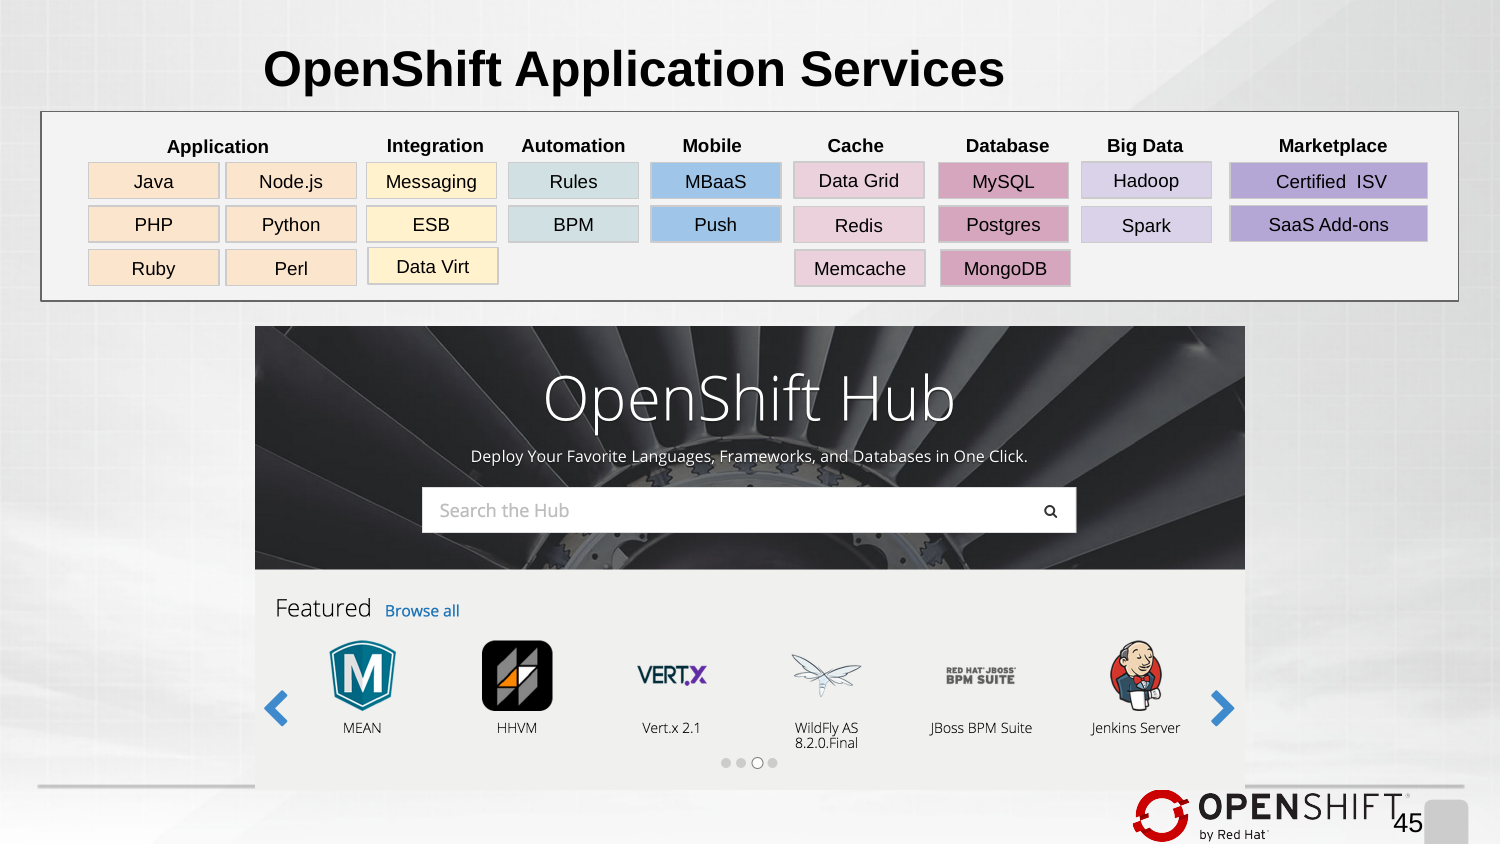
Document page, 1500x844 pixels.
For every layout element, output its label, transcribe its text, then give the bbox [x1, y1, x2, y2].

text_box BPM [508, 206, 639, 243]
slide_number [1378, 789, 1469, 844]
text_box [41, 111, 1459, 302]
text_box MongoDB [940, 250, 1071, 287]
text_box MBaaS [650, 163, 781, 199]
text_box Perl [226, 249, 357, 286]
text_box Hadoop [1081, 163, 1212, 198]
text_box ESB [366, 206, 497, 243]
text_box Memcache [795, 249, 926, 286]
text_box Ruby [88, 249, 219, 286]
text_box Application [138, 127, 304, 164]
picture [0, 0, 1500, 844]
text_box Automation [497, 126, 636, 163]
text_box Marketplace [1256, 126, 1410, 162]
text_box MySQL [938, 163, 1069, 199]
text_box Postgres [938, 206, 1069, 243]
text_box Node.js [226, 162, 357, 199]
text_box Data Virt [367, 247, 498, 284]
text_box Mobile [636, 126, 779, 163]
text_box Certified ISV [1229, 162, 1428, 199]
text_box Cache [779, 126, 933, 163]
text_box Messaging [366, 163, 497, 199]
text_box SaaS Add-ons [1229, 205, 1428, 242]
text_box PHP [88, 206, 219, 243]
text_box Python [226, 206, 357, 243]
text_box Big Data [1069, 126, 1222, 163]
text_box Redis [793, 206, 924, 243]
text_box Spark [1081, 206, 1212, 243]
text_box Rules [508, 163, 639, 199]
text_box Data Grid [793, 163, 924, 198]
title OpenShift Application Services [248, 7, 1252, 111]
text_box Push [650, 206, 781, 243]
text_box Java [88, 162, 219, 199]
text_box Database [933, 126, 1069, 163]
text_box Integration [362, 126, 497, 163]
